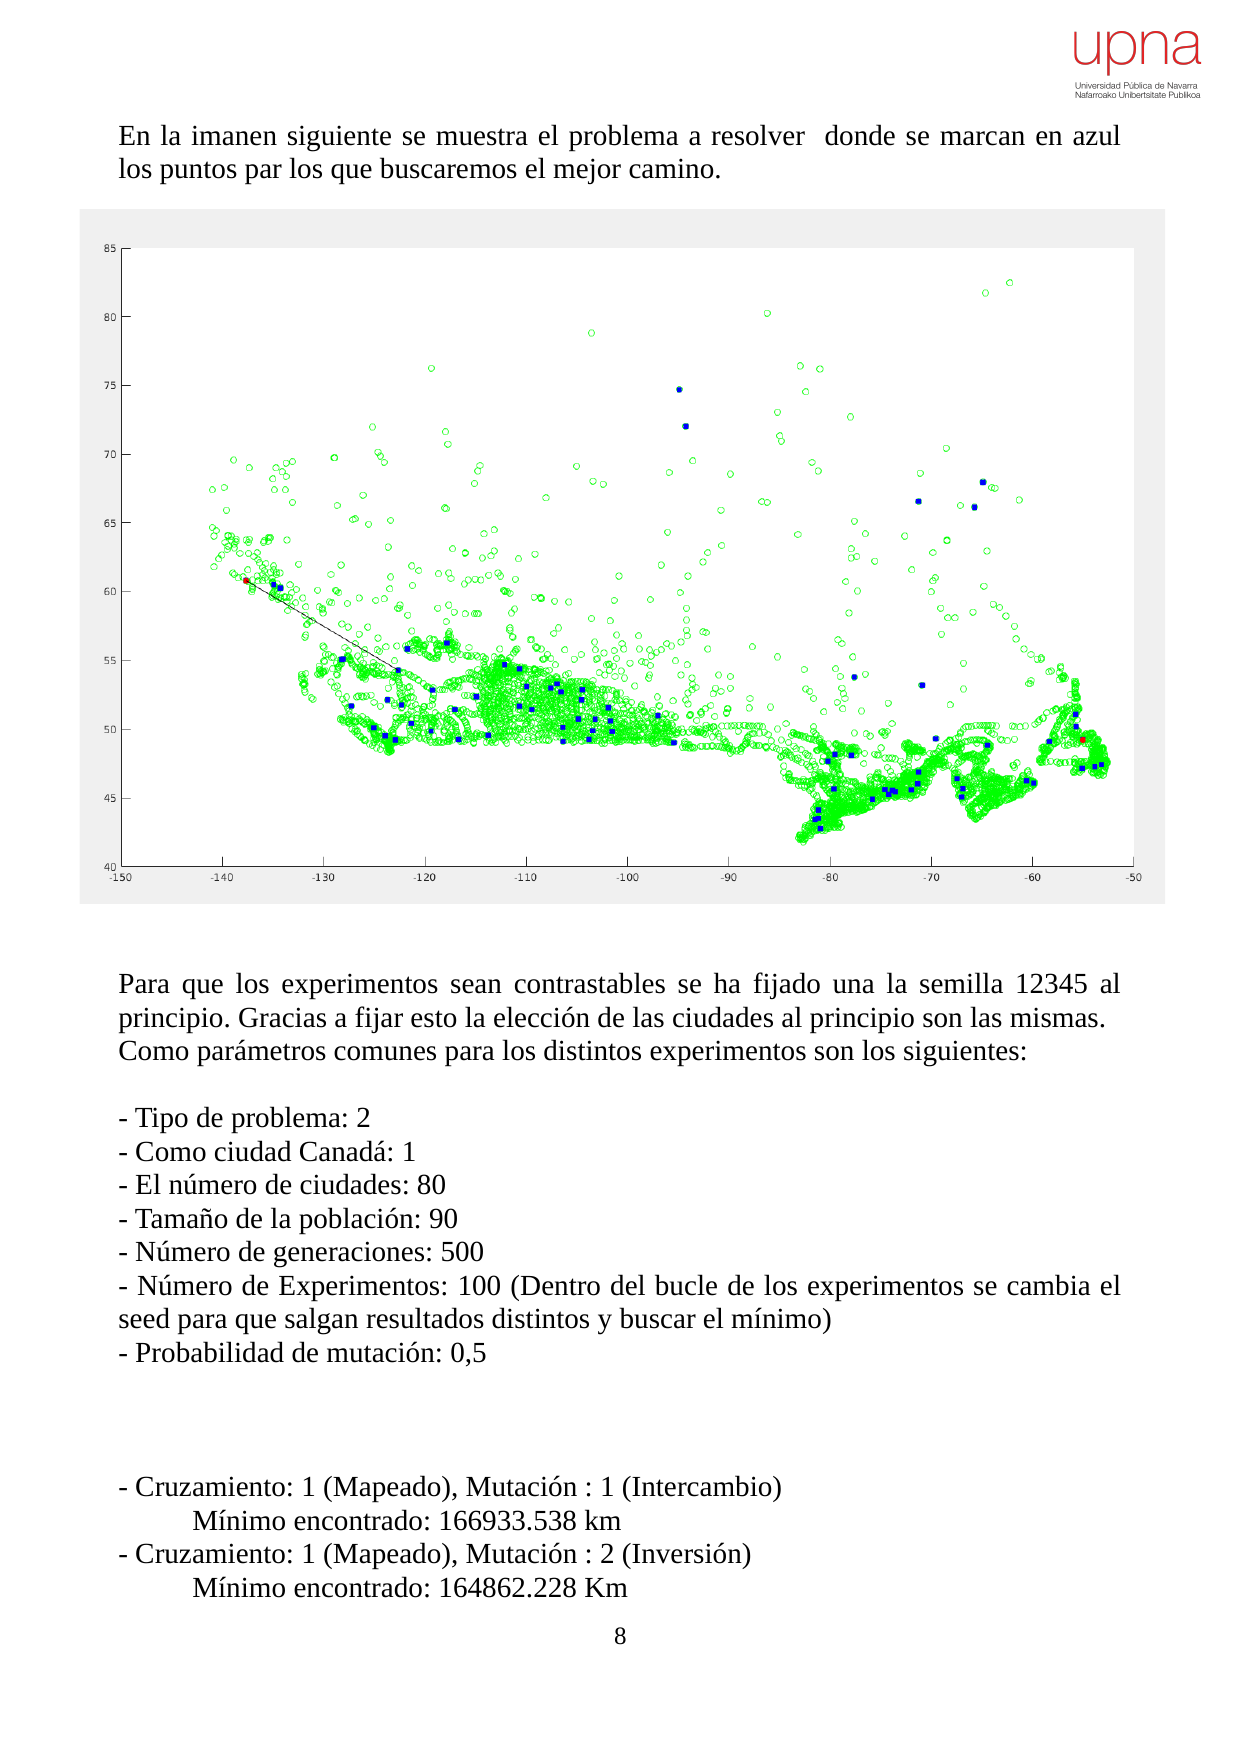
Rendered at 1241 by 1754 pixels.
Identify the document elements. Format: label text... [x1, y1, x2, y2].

text - Probabilidad de mutación: 0,5 [118, 1335, 1122, 1369]
text En la imanen siguiente se muestra el problema a resolver donde se marcan en azul los puntos par los que buscaremos el mejor camino. [118, 118, 1122, 185]
text - Cruzamiento: 1 (Mapeado), Mutación : 1 (Intercambio) [118, 1469, 1122, 1503]
text - Número de generaciones: 500 [118, 1234, 1122, 1268]
text Como parámetros comunes para los distintos experimentos son los siguientes: [118, 1033, 1122, 1067]
text Mínimo encontrado: 164862.228 Km [118, 1570, 1122, 1603]
text - Tipo de problema: 2 [118, 1100, 1122, 1134]
text - Número de Experimentos: 100 (Dentro del bucle de los experimentos se cambia el seed para que salgan resultados distintos y buscar el mínimo) [118, 1268, 1122, 1335]
picture [1074, 31, 1202, 98]
text Para que los experimentos sean contrastables se ha fijado una la semilla 12345 al principio. Gracias a fijar esto la elección de las ciudades al principio son las mismas. [118, 966, 1122, 1033]
text Mínimo encontrado: 166933.538 km [118, 1503, 1122, 1536]
text - Como ciudad Canadá: 1 [118, 1134, 1122, 1167]
text - Tamaño de la población: 90 [118, 1201, 1122, 1234]
text - El número de ciudades: 80 [118, 1167, 1122, 1201]
picture [79, 209, 1166, 904]
text - Cruzamiento: 1 (Mapeado), Mutación : 2 (Inversión) [118, 1536, 1122, 1570]
